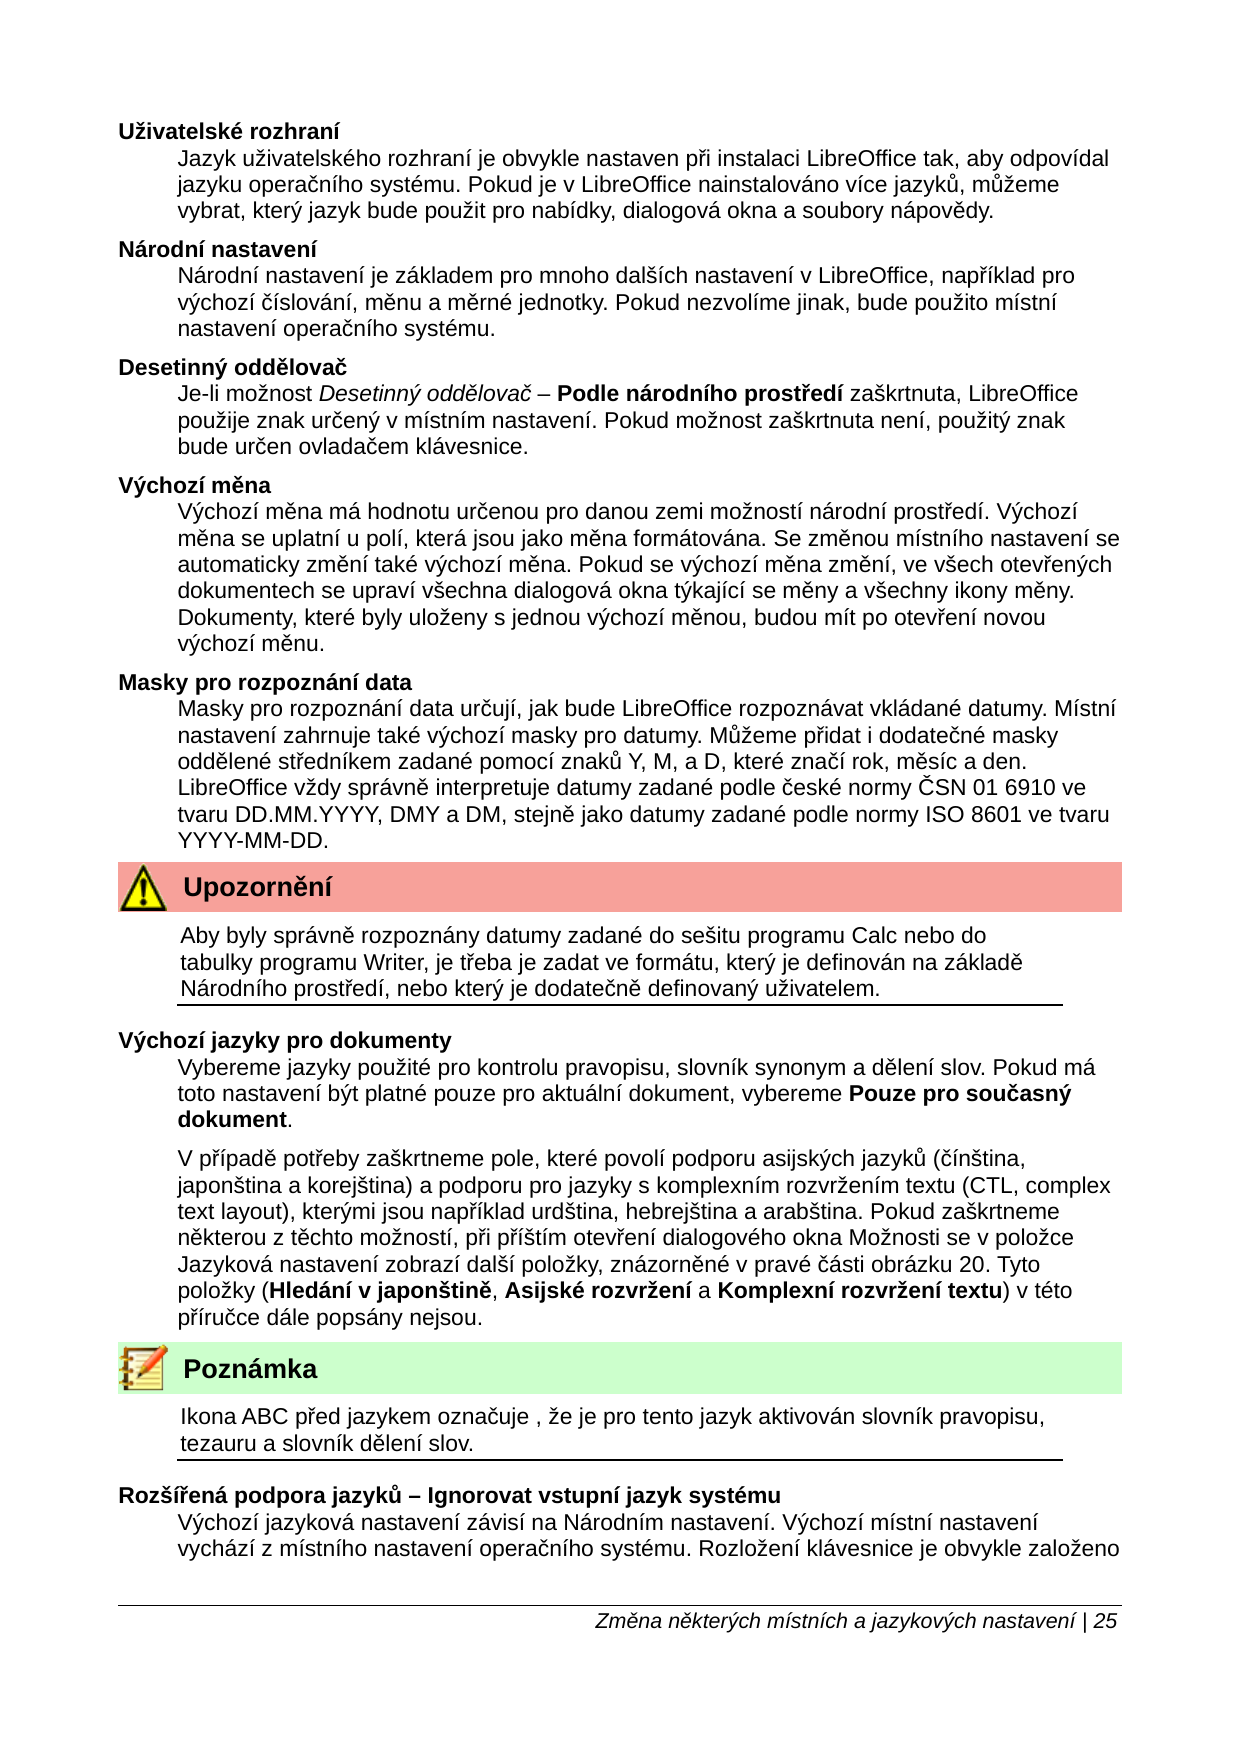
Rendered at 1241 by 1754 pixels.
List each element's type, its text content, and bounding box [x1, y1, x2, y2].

picture [119, 1343, 170, 1394]
text Výchozí měna má hodnotu určenou pro danou zemi možností národní prostředí. Výchozí měna se uplatní u polí, která jsou jako měna formátována. Se změnou místního nastavení se automaticky změní také výchozí měna. Pokud se výchozí měna změní, ve všech otevřených dokumentech se upraví všechna dialogová okna týkající se měny a všechny ikony měny. Dokumenty, které byly uloženy s jednou výchozí měnou, budou mít po otevření novou výchozí měnu. [177, 498, 1122, 656]
text Národní nastavení je základem pro mnoho dalších nastavení v LibreOffice, například pro výchozí číslování, měnu a měrné jednotky. Pokud nezvolíme jinak, bude použito ​​místní nastavení operačního systému. [177, 262, 1122, 341]
text Uživatelské rozhraní [118, 118, 1122, 144]
text Jazyk uživatelského rozhraní je obvykle nastaven při instalaci LibreOffice tak, aby odpovídal jazyku operačního systému. Pokud je v LibreOffice nainstalováno více jazyků, můžeme vybrat, který jazyk bude použit pro nabídky, dialogová okna a soubory nápovědy. [177, 144, 1122, 223]
text Ikona ABC před jazykem označuje , že je pro tento jazyk aktivován slovník pravopisu, tezauru a slovník dělení slov. [177, 1400, 1063, 1459]
text V případě potřeby zaškrtneme pole, které povolí podporu asijských jazyků (čínština, japonština a korejština) a podporu pro jazyky s komplexním rozvržením textu (CTL, complex text layout), kterými jsou například urdština, hebrejština a arabština. Pokud zaškrtneme některou z těchto možností, při příštím otevření dialogového okna Možnosti se v položce Jazyková nastavení zobrazí další položky, znázorněné v pravé části obrázku 20. Tyto položky (Hledání v japonštině, Asijské rozvržení a Komplexní rozvržení textu) v této příručce dále popsány nejsou. [177, 1145, 1122, 1330]
text Výchozí jazyky pro dokumenty [118, 1027, 1122, 1054]
text Vybereme jazyky použité pro kontrolu pravopisu, slovník synonym a dělení slov. Pokud má toto nastavení být platné pouze pro aktuální dokument, vybereme Pouze pro současný dokument. [177, 1054, 1122, 1133]
text Národní nastavení [118, 236, 1122, 262]
text Rozšířená podpora jazyků – Ignorovat vstupní jazyk systému [118, 1482, 1122, 1508]
text Masky pro rozpoznání data určují, jak bude LibreOffice rozpoznávat vkládané datumy. Místní nastavení zahrnuje také výchozí masky pro datumy. Můžeme přidat i dodatečné masky oddělené středníkem zadané pomocí znaků Y, M, a D, které značí rok, měsíc a den. LibreOffice vždy správně interpretuje datumy zadané podle české normy ČSN 01 6910 ve tvaru DD.MM.YYYY, DMY a DM, stejně jako datumy zadané podle normy ISO 8601 ve tvaru YYYY-MM-DD. [177, 695, 1122, 853]
text Výchozí jazyková nastavení závisí na Národním nastavení. Výchozí místní nastavení vychází z místního nastavení operačního systému. Rozložení klávesnice je obvykle založeno [177, 1508, 1122, 1561]
subtitle Upozornění [118, 862, 1122, 912]
text Masky pro rozpoznání data [118, 669, 1122, 695]
text Je-li možnost Desetinný oddělovač – Podle národního prostředí zaškrtnuta, LibreOffice použije znak určený v místním nastavení. Pokud možnost zaškrtnuta není, použitý znak bude určen ovladačem klávesnice. [177, 380, 1122, 459]
subtitle Poznámka [118, 1342, 1122, 1394]
text Aby byly správně rozpoznány datumy zadané do sešitu programu Calc nebo do tabulky programu Writer, je třeba je zadat ve formátu, který je definován na základě Národního prostředí, nebo který je dodatečně definovaný uživatelem. [177, 919, 1063, 1004]
picture [119, 863, 167, 911]
text Desetinný oddělovač [118, 354, 1122, 380]
text Výchozí měna [118, 472, 1122, 498]
